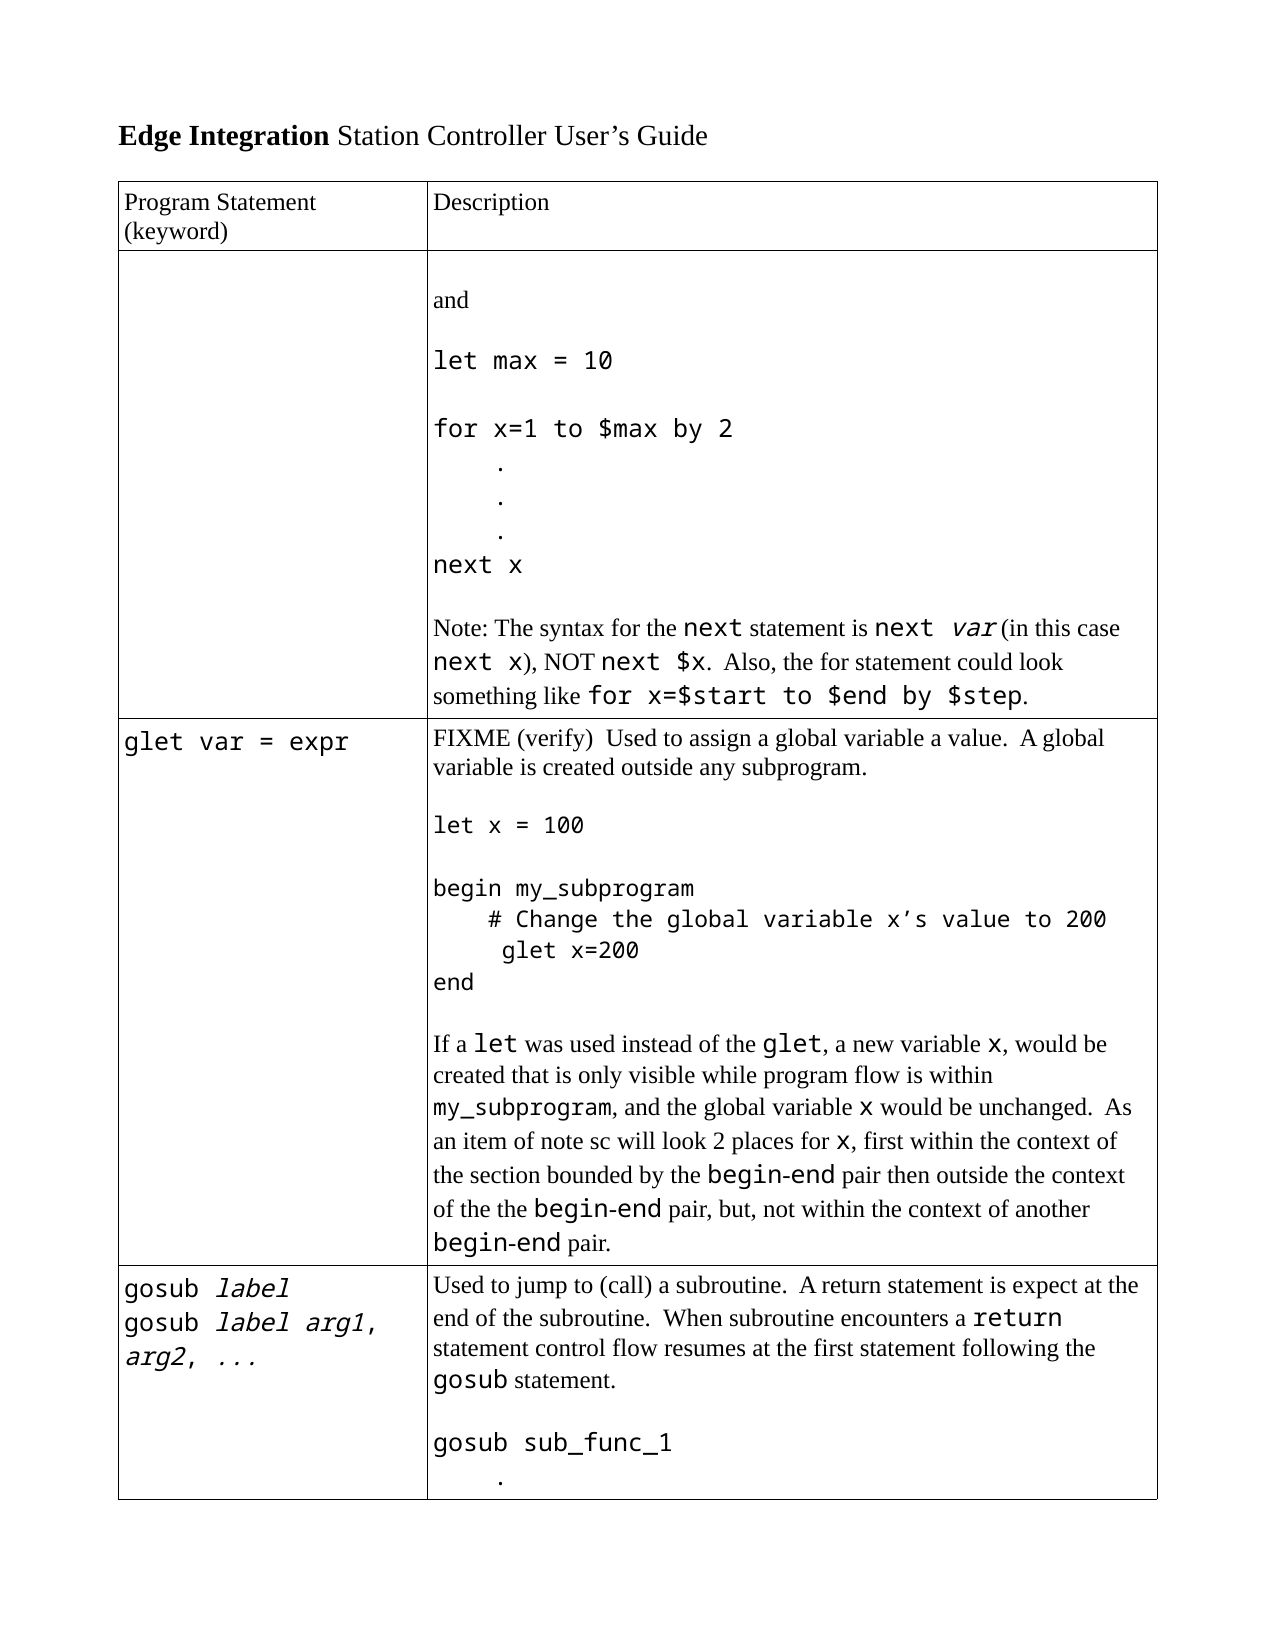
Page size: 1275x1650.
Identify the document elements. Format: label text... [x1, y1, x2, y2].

table_header Program Statement (keyword) [119, 182, 427, 250]
table_cell and let max = 10 for x=1 to $max by 2 . . . next x Note: The syntax for the next statement is next var (in this case next x), NOT next $x. Also, the for statement could look something like for x=$start to $end by $step. [428, 251, 1157, 717]
table_cell [119, 251, 427, 717]
table_cell gosub label gosub label arg1, arg2, ... [119, 1266, 427, 1499]
table_header Description [428, 182, 1157, 250]
table_cell glet var = expr [119, 719, 427, 1264]
table_cell FIXME (verify) Used to assign a global variable a value. A global variable is created outside any subprogram. let x = 100 begin my_subprogram # Change the global variable x’s value to 200 glet x=200 end If a let was used instead of the glet, a new variable x, would be created that is only visible while program flow is within my_subprogram, and the global variable x would be unchanged. As an item of note sc will look 2 places for x, first within the context of the section bounded by the begin-end pair then outside the context of the the begin-end pair, but, not within the context of another begin-end pair. [428, 719, 1157, 1264]
table_cell Used to jump to (call) a subroutine. A return statement is expect at the end of the subroutine. When subroutine encounters a return statement control flow resumes at the first statement following the gosub statement. gosub sub_func_1 . [428, 1266, 1157, 1499]
